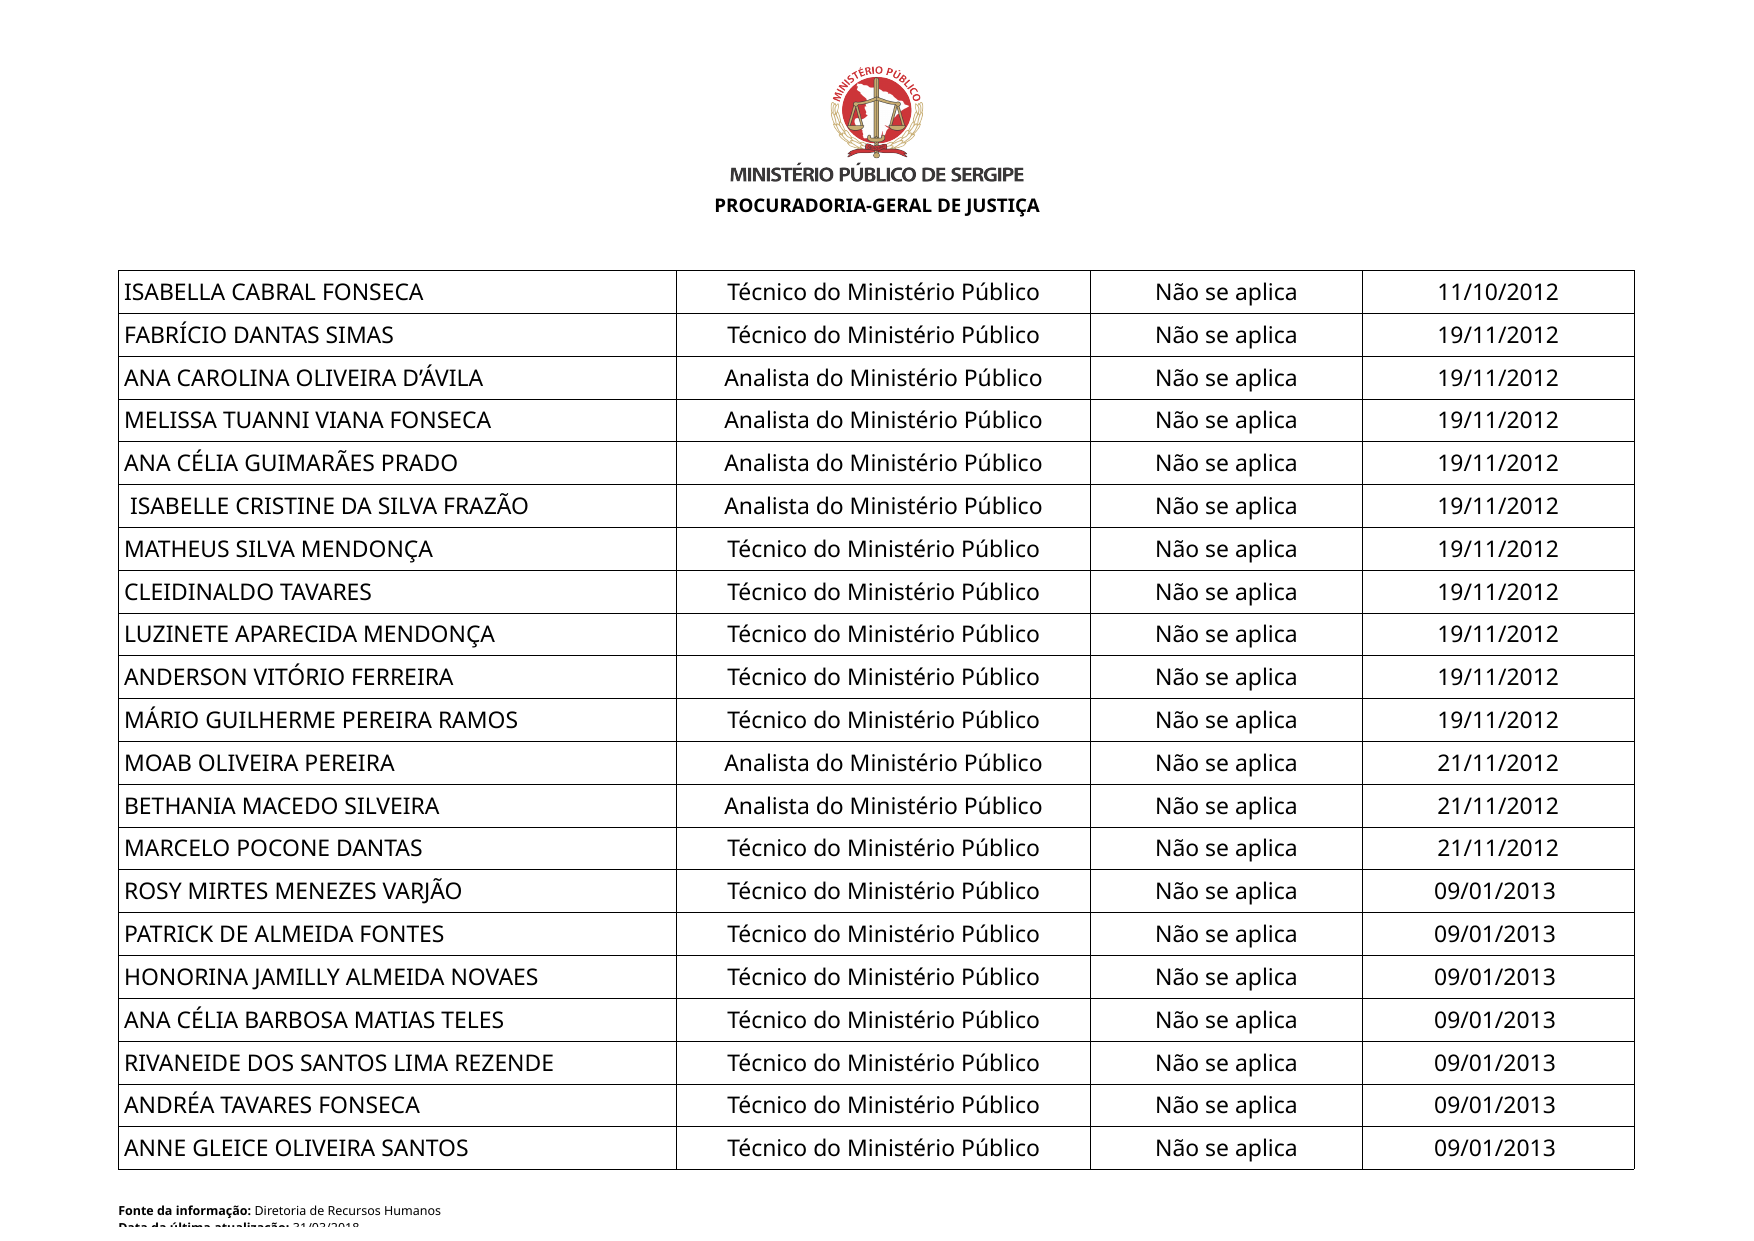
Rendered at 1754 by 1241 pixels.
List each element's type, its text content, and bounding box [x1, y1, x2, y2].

table_cell Não se aplica [1091, 1127, 1362, 1169]
table_cell ANNE GLEICE OLIVEIRA SANTOS [119, 1127, 676, 1169]
picture [730, 66, 1024, 185]
table_cell Técnico do Ministério Público [677, 828, 1090, 869]
table_cell Não se aplica [1091, 785, 1362, 827]
table_cell Não se aplica [1091, 1042, 1362, 1083]
table_cell 19/11/2012 [1363, 656, 1634, 698]
table_cell Analista do Ministério Público [677, 400, 1090, 441]
table_cell Técnico do Ministério Público [677, 999, 1090, 1041]
table_cell 19/11/2012 [1363, 314, 1634, 356]
table_cell LUZINETE APARECIDA MENDONÇA [119, 614, 676, 655]
table_cell FABRÍCIO DANTAS SIMAS [119, 314, 676, 356]
table_cell Técnico do Ministério Público [677, 956, 1090, 998]
table_cell ANA CÉLIA GUIMARÃES PRADO [119, 442, 676, 484]
table_cell Analista do Ministério Público [677, 442, 1090, 484]
table_cell 09/01/2013 [1363, 870, 1634, 912]
table_cell CLEIDINALDO TAVARES [119, 571, 676, 612]
table_cell 09/01/2013 [1363, 1085, 1634, 1126]
table_cell Técnico do Ministério Público [677, 1042, 1090, 1083]
table_cell 09/01/2013 [1363, 1127, 1634, 1169]
table_cell Não se aplica [1091, 956, 1362, 998]
table_cell Técnico do Ministério Público [677, 699, 1090, 741]
table_cell MATHEUS SILVA MENDONÇA [119, 528, 676, 570]
table_cell Não se aplica [1091, 571, 1362, 612]
table_cell Não se aplica [1091, 400, 1362, 441]
table_cell Técnico do Ministério Público [677, 314, 1090, 356]
table_cell ISABELLA CABRAL FONSECA [119, 271, 676, 313]
table_cell Técnico do Ministério Público [677, 656, 1090, 698]
table_cell HONORINA JAMILLY ALMEIDA NOVAES [119, 956, 676, 998]
table_cell Técnico do Ministério Público [677, 271, 1090, 313]
table_cell 19/11/2012 [1363, 528, 1634, 570]
table_cell Técnico do Ministério Público [677, 1127, 1090, 1169]
table_cell 19/11/2012 [1363, 485, 1634, 527]
table_cell ANDRÉA TAVARES FONSECA [119, 1085, 676, 1126]
table_cell Não se aplica [1091, 742, 1362, 784]
table_cell ROSY MIRTES MENEZES VARJÃO [119, 870, 676, 912]
table_cell 09/01/2013 [1363, 999, 1634, 1041]
table_cell ANA CAROLINA OLIVEIRA D’ÁVILA [119, 357, 676, 398]
table_cell Analista do Ministério Público [677, 742, 1090, 784]
table_cell Não se aplica [1091, 357, 1362, 398]
table_cell RIVANEIDE DOS SANTOS LIMA REZENDE [119, 1042, 676, 1083]
table_cell Não se aplica [1091, 442, 1362, 484]
table_cell Não se aplica [1091, 485, 1362, 527]
table_cell Não se aplica [1091, 828, 1362, 869]
table_cell Não se aplica [1091, 1085, 1362, 1126]
table_cell Não se aplica [1091, 656, 1362, 698]
table_cell Técnico do Ministério Público [677, 1085, 1090, 1126]
table_cell Técnico do Ministério Público [677, 528, 1090, 570]
table_cell MÁRIO GUILHERME PEREIRA RAMOS [119, 699, 676, 741]
table_cell ISABELLE CRISTINE DA SILVA FRAZÃO [119, 485, 676, 527]
table_cell Não se aplica [1091, 314, 1362, 356]
table_cell 19/11/2012 [1363, 442, 1634, 484]
table_cell Não se aplica [1091, 699, 1362, 741]
table_cell 19/11/2012 [1363, 400, 1634, 441]
table_cell Não se aplica [1091, 271, 1362, 313]
table_cell 21/11/2012 [1363, 785, 1634, 827]
table_cell BETHANIA MACEDO SILVEIRA [119, 785, 676, 827]
table_cell Não se aplica [1091, 913, 1362, 955]
table_cell 09/01/2013 [1363, 956, 1634, 998]
table_cell MELISSA TUANNI VIANA FONSECA [119, 400, 676, 441]
table_cell Não se aplica [1091, 999, 1362, 1041]
table_cell PATRICK DE ALMEIDA FONTES [119, 913, 676, 955]
table_cell 19/11/2012 [1363, 614, 1634, 655]
table_cell ANA CÉLIA BARBOSA MATIAS TELES [119, 999, 676, 1041]
table_cell Técnico do Ministério Público [677, 870, 1090, 912]
table_cell Técnico do Ministério Público [677, 614, 1090, 655]
table_cell 09/01/2013 [1363, 913, 1634, 955]
table_cell 19/11/2012 [1363, 357, 1634, 398]
table_cell MOAB OLIVEIRA PEREIRA [119, 742, 676, 784]
table_cell Analista do Ministério Público [677, 357, 1090, 398]
table_cell Não se aplica [1091, 870, 1362, 912]
table_cell 19/11/2012 [1363, 699, 1634, 741]
table_cell Não se aplica [1091, 528, 1362, 570]
table_cell MARCELO POCONE DANTAS [119, 828, 676, 869]
table_cell Analista do Ministério Público [677, 785, 1090, 827]
table_cell 21/11/2012 [1363, 742, 1634, 784]
table_cell Analista do Ministério Público [677, 485, 1090, 527]
table_cell 11/10/2012 [1363, 271, 1634, 313]
table_cell Técnico do Ministério Público [677, 913, 1090, 955]
table_cell Não se aplica [1091, 614, 1362, 655]
table_cell 09/01/2013 [1363, 1042, 1634, 1083]
table_cell 19/11/2012 [1363, 571, 1634, 612]
table_cell Técnico do Ministério Público [677, 571, 1090, 612]
table_cell ANDERSON VITÓRIO FERREIRA [119, 656, 676, 698]
table_cell 21/11/2012 [1363, 828, 1634, 869]
